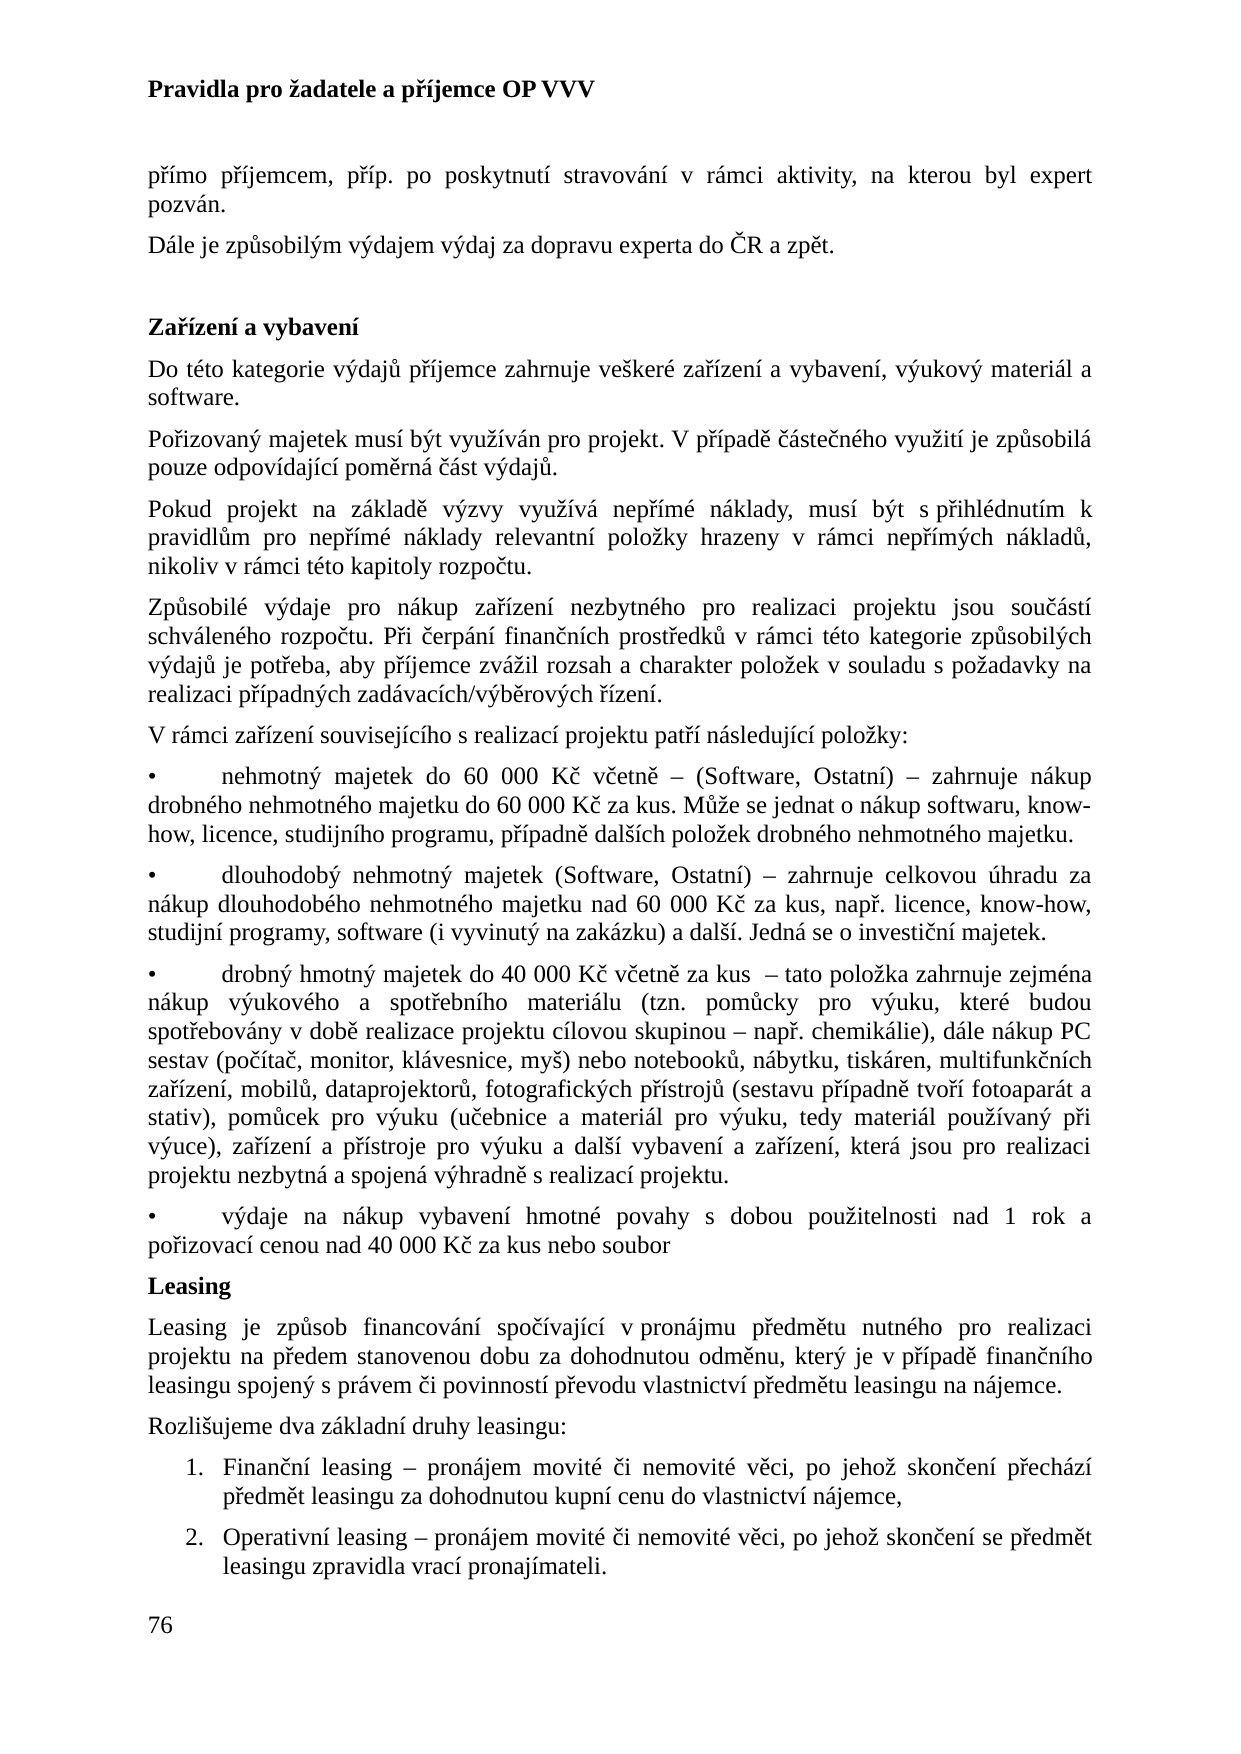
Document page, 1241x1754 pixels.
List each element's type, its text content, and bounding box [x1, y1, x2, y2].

text • výdaje na nákup vybavení hmotné povahy s dobou použitelnosti nad 1 rok a pořizovací cenou nad 40 000 Kč za kus nebo soubor [148, 1201, 1093, 1259]
text • dlouhodobý nehmotný majetek (Software, Ostatní) – zahrnuje celkovou úhradu za nákup dlouhodobého nehmotného majetku nad 60 000 Kč za kus, např. licence, know-how, studijní programy, software (i vyvinutý na zakázku) a další. Jedná se o investiční majetek. [148, 860, 1093, 946]
text • nehmotný majetek do 60 000 Kč včetně – (Software, Ostatní) – zahrnuje nákup drobného nehmotného majetku do 60 000 Kč za kus. Může se jednat o nákup softwaru, know-how, licence, studijního programu, případně dalších položek drobného nehmotného majetku. [148, 761, 1093, 847]
list Operativní leasing – pronájem movité či nemovité věci, po jehož skončení se předmět leasingu zpravidla vrací pronajímateli. [185, 1522, 1093, 1580]
list Finanční leasing – pronájem movité či nemovité věci, po jehož skončení přechází předmět leasingu za dohodnutou kupní cenu do vlastnictví nájemce, [185, 1452, 1093, 1510]
text Leasing [148, 1271, 1093, 1300]
text Zařízení a vybavení [148, 312, 1093, 341]
text Dále je způsobilým výdajem výdaj za dopravu experta do ČR a zpět. [148, 230, 1093, 259]
text Pokud projekt na základě výzvy využívá nepřímé náklady, musí být s přihlédnutím k pravidlům pro nepřímé náklady relevantní položky hrazeny v rámci nepřímých nákladů, nikoliv v rámci této kapitoly rozpočtu. [148, 494, 1093, 580]
text V rámci zařízení souvisejícího s realizací projektu patří následující položky: [148, 720, 1093, 749]
text přímo příjemcem, příp. po poskytnutí stravování v rámci aktivity, na kterou byl expert pozván. [148, 160, 1093, 217]
text Rozlišujeme dva základní druhy leasingu: [148, 1411, 1093, 1440]
text Způsobilé výdaje pro nákup zařízení nezbytného pro realizaci projektu jsou součástí schváleného rozpočtu. Při čerpání finančních prostředků v rámci této kategorie způsobilých výdajů je potřeba, aby příjemce zvážil rozsah a charakter položek v souladu s požadavky na realizaci případných zadávacích/výběrových řízení. [148, 592, 1093, 707]
text Leasing je způsob financování spočívající v pronájmu předmětu nutného pro realizaci projektu na předem stanovenou dobu za dohodnutou odměnu, který je v případě finančního leasingu spojený s právem či povinností převodu vlastnictví předmětu leasingu na nájemce. [148, 1312, 1093, 1399]
text Pořizovaný majetek musí být využíván pro projekt. V případě částečného využití je způsobilá pouze odpovídající poměrná část výdajů. [148, 424, 1093, 481]
text • drobný hmotný majetek do 40 000 Kč včetně za kus – tato položka zahrnuje zejména nákup výukového a spotřebního materiálu (tzn. pomůcky pro výuku, které budou spotřebovány v době realizace projektu cílovou skupinou – např. chemikálie), dále nákup PC sestav (počítač, monitor, klávesnice, myš) nebo notebooků, nábytku, tiskáren, multifunkčních zařízení, mobilů, dataprojektorů, fotografických přístrojů (sestavu případně tvoří fotoaparát a stativ), pomůcek pro výuku (učebnice a materiál pro výuku, tedy materiál používaný při výuce), zařízení a přístroje pro výuku a další vybavení a zařízení, která jsou pro realizaci projektu nezbytná a spojená výhradně s realizací projektu. [148, 959, 1093, 1189]
text Do této kategorie výdajů příjemce zahrnuje veškeré zařízení a vybavení, výukový materiál a software. [148, 354, 1093, 411]
